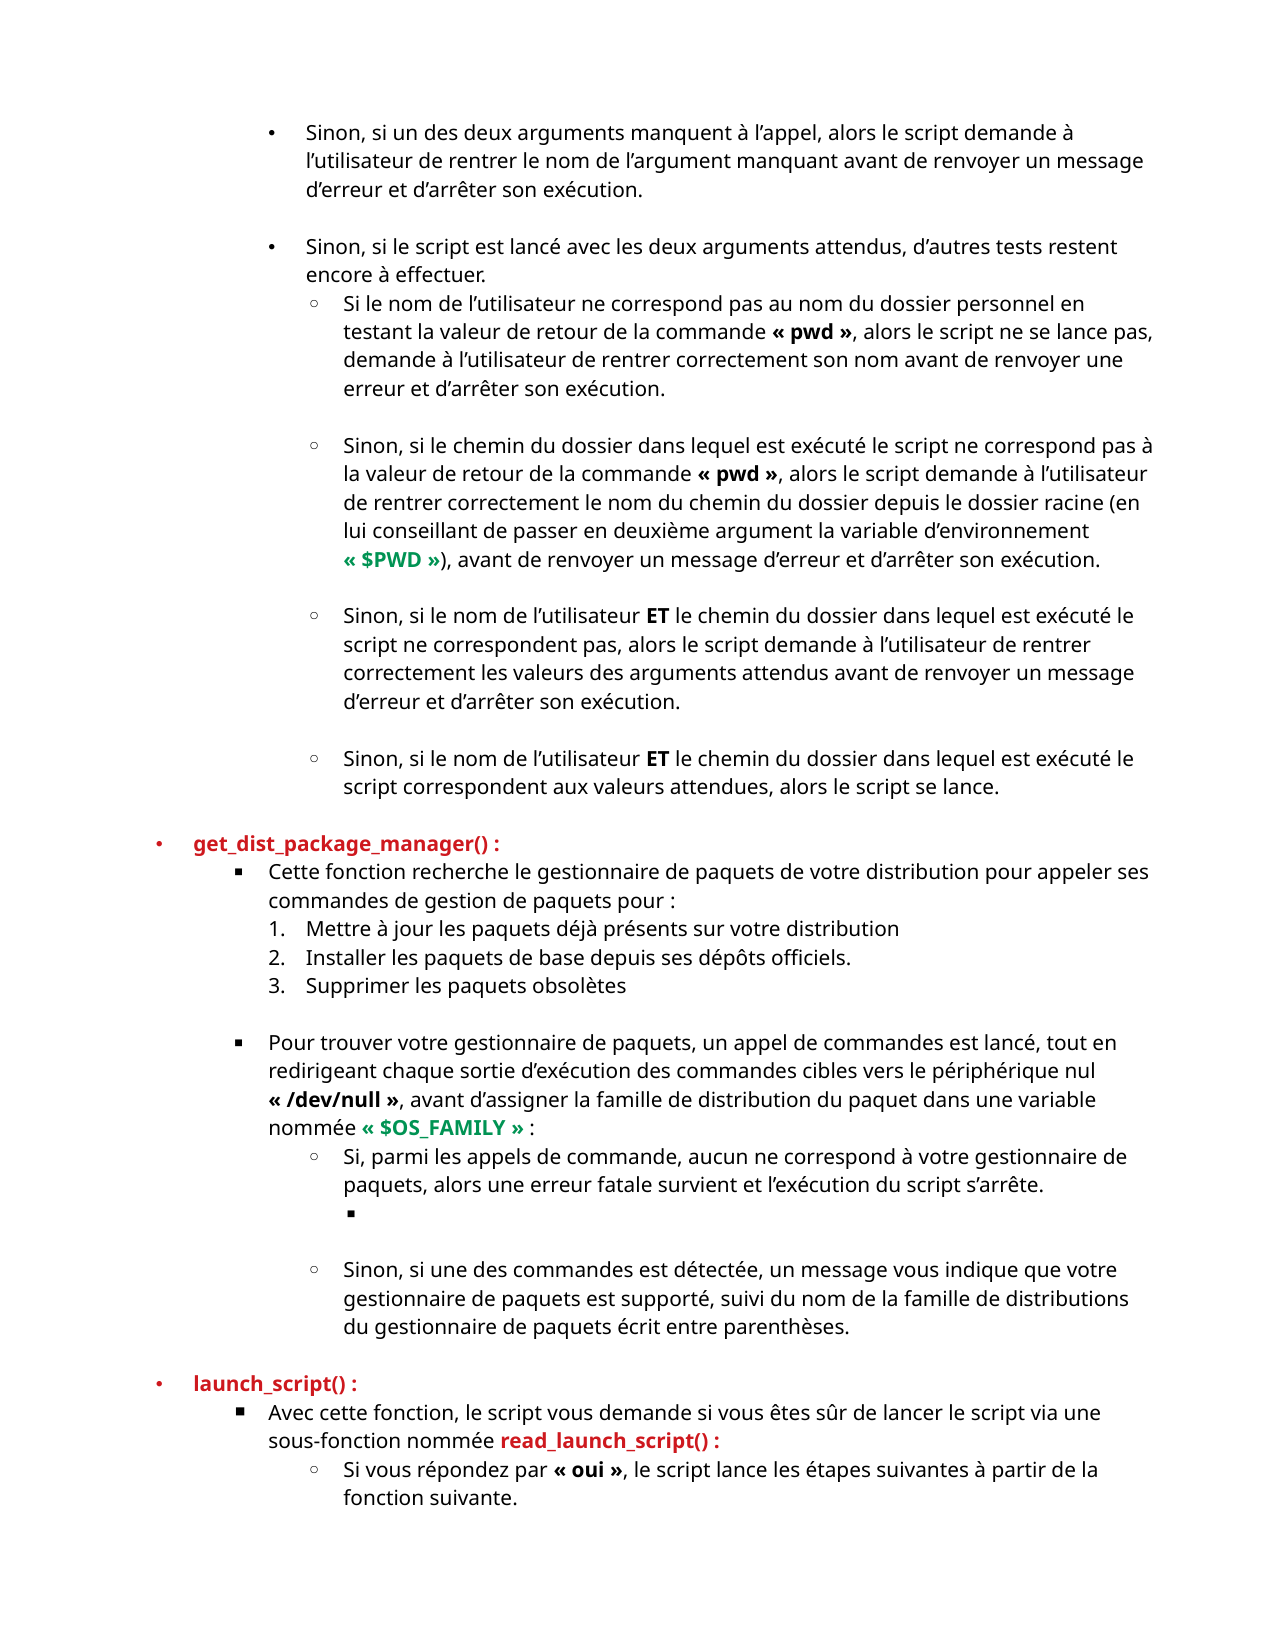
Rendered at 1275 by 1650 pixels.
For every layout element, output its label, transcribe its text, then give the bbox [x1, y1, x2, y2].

list launch_script() : [156, 1369, 1157, 1398]
list Sinon, si le chemin du dossier dans lequel est exécuté le script ne correspond pas à la valeur de retour de la commande « pwd », alors le script demande à l’utilisateur de rentrer correctement le nom du chemin du dossier depuis le dossier racine (en lui conseillant de passer en deuxième argument la variable d’environnement « $PWD »), avant de renvoyer un message d’erreur et d’arrêter son exécution. [306, 431, 1157, 573]
list get_dist_package_manager() : [156, 829, 1157, 857]
list Cette fonction recherche le gestionnaire de paquets de votre distribution pour appeler ses commandes de gestion de paquets pour : [231, 857, 1157, 914]
list Sinon, si le script est lancé avec les deux arguments attendus, d’autres tests restent encore à effectuer. [268, 232, 1157, 289]
list Pour trouver votre gestionnaire de paquets, un appel de commandes est lancé, tout en redirigeant chaque sortie d’exécution des commandes cibles vers le périphérique nul « /dev/null », avant d’assigner la famille de distribution du paquet dans une variable nommée « $OS_FAMILY » : [231, 1028, 1157, 1142]
list Sinon, si un des deux arguments manquent à l’appel, alors le script demande à l’utilisateur de rentrer le nom de l’argument manquant avant de renvoyer un message d’erreur et d’arrêter son exécution. [268, 118, 1157, 203]
list Si le nom de l’utilisateur ne correspond pas au nom du dossier personnel en testant la valeur de retour de la commande « pwd », alors le script ne se lance pas, demande à l’utilisateur de rentrer correctement son nom avant de renvoyer une erreur et d’arrêter son exécution. [306, 289, 1157, 402]
list Mettre à jour les paquets déjà présents sur votre distribution [268, 914, 1157, 943]
list Avec cette fonction, le script vous demande si vous êtes sûr de lancer le script via une sous-fonction nommée read_launch_script() : [231, 1398, 1157, 1455]
list Si, parmi les appels de commande, aucun ne correspond à votre gestionnaire de paquets, alors une erreur fatale survient et l’exécution du script s’arrête. [306, 1142, 1157, 1199]
list Sinon, si une des commandes est détectée, un message vous indique que votre gestionnaire de paquets est supporté, suivi du nom de la famille de distributions du gestionnaire de paquets écrit entre parenthèses. [306, 1256, 1157, 1341]
list Supprimer les paquets obsolètes [268, 971, 1157, 1000]
list Sinon, si le nom de l’utilisateur ET le chemin du dossier dans lequel est exécuté le script ne correspondent pas, alors le script demande à l’utilisateur de rentrer correctement les valeurs des arguments attendus avant de renvoyer un message d’erreur et d’arrêter son exécution. [306, 602, 1157, 715]
list Si vous répondez par « oui », le script lance les étapes suivantes à partir de la fonction suivante. [306, 1455, 1157, 1512]
list Sinon, si le nom de l’utilisateur ET le chemin du dossier dans lequel est exécuté le script correspondent aux valeurs attendues, alors le script se lance. [306, 744, 1157, 801]
list Installer les paquets de base depuis ses dépôts officiels. [268, 943, 1157, 971]
